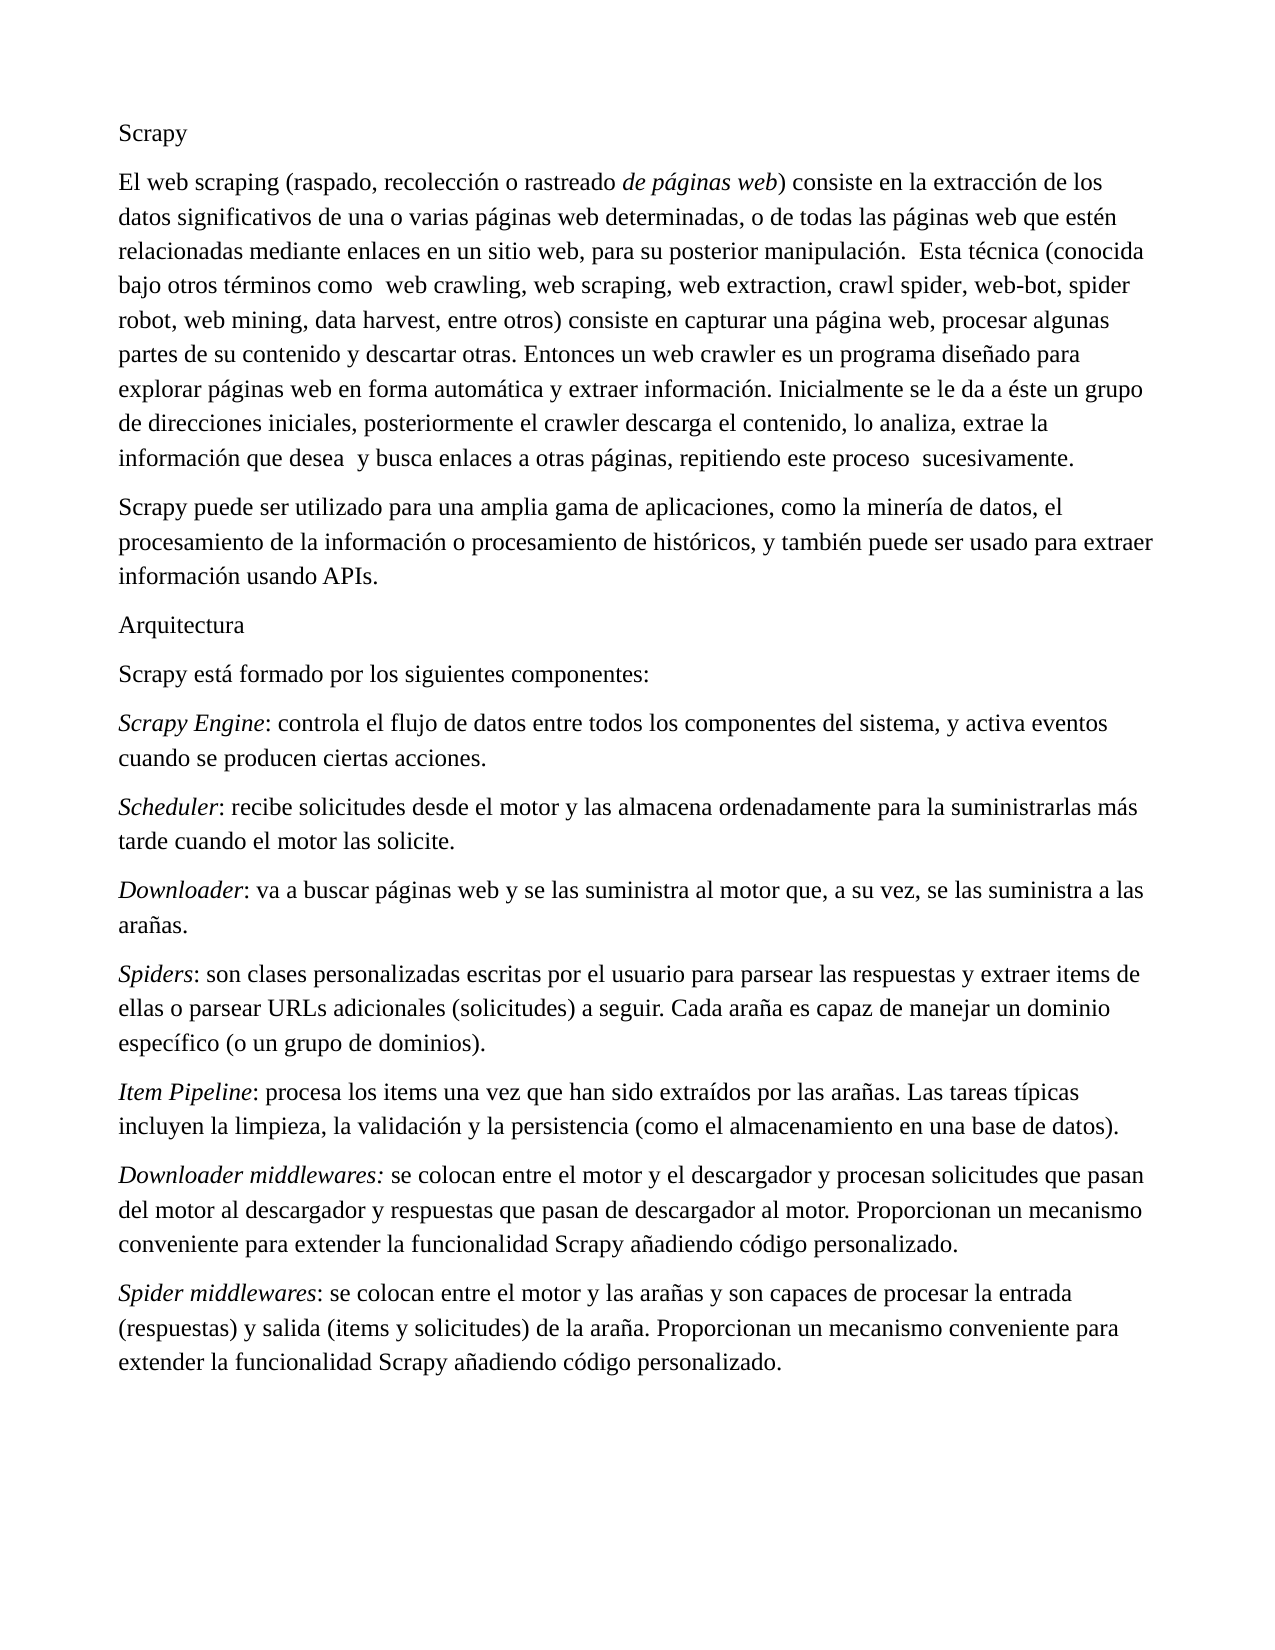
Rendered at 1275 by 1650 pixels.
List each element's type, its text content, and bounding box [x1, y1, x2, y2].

text Spider middlewares: se colocan entre el motor y las arañas y son capaces de procesar la entrada (respuestas) y salida (items y solicitudes) de la araña. Proporcionan un mecanismo conveniente para extender la funcionalidad Scrapy añadiendo código personalizado. [118, 1278, 1157, 1376]
text Arquitectura [118, 610, 1157, 639]
text El web scraping (raspado, recolección o rastreado de páginas web) consiste en la extracción de los datos significativos de una o varias páginas web determinadas, o de todas las páginas web que estén relacionadas mediante enlaces en un sitio web, para su posterior manipulación. Esta técnica (conocida bajo otros términos como web crawling, web scraping, web extraction, crawl spider, web-bot, spider robot, web mining, data harvest, entre otros) consiste en capturar una página web, procesar algunas partes de su contenido y descartar otras. Entonces un web crawler es un programa diseñado para explorar páginas web en forma automática y extraer información. Inicialmente se le da a éste un grupo de direcciones iniciales, posteriormente el crawler descarga el contenido, lo analiza, extrae la información que desea y busca enlaces a otras páginas, repitiendo este proceso sucesivamente. [118, 167, 1157, 472]
text Scheduler: recibe solicitudes desde el motor y las almacena ordenadamente para la suministrarlas más tarde cuando el motor las solicite. [118, 792, 1157, 855]
text Spiders: son clases personalizadas escritas por el usuario para parsear las respuestas y extraer items de ellas o parsear URLs adicionales (solicitudes) a seguir. Cada araña es capaz de manejar un dominio específico (o un grupo de dominios). [118, 959, 1157, 1057]
text Downloader middlewares: se colocan entre el motor y el descargador y procesan solicitudes que pasan del motor al descargador y respuestas que pasan de descargador al motor. Proporcionan un mecanismo conveniente para extender la funcionalidad Scrapy añadiendo código personalizado. [118, 1160, 1157, 1258]
text Scrapy Engine: controla el flujo de datos entre todos los componentes del sistema, y activa eventos cuando se producen ciertas acciones. [118, 708, 1157, 771]
text Item Pipeline: procesa los items una vez que han sido extraídos por las arañas. Las tareas típicas incluyen la limpieza, la validación y la persistencia (como el almacenamiento en una base de datos). [118, 1077, 1157, 1140]
text Downloader: va a buscar páginas web y se las suministra al motor que, a su vez, se las suministra a las arañas. [118, 875, 1157, 938]
text Scrapy puede ser utilizado para una amplia gama de aplicaciones, como la minería de datos, el procesamiento de la información o procesamiento de históricos, y también puede ser usado para extraer información usando APIs. [118, 492, 1157, 590]
text Scrapy [118, 118, 1157, 147]
text Scrapy está formado por los siguientes componentes: [118, 659, 1157, 688]
